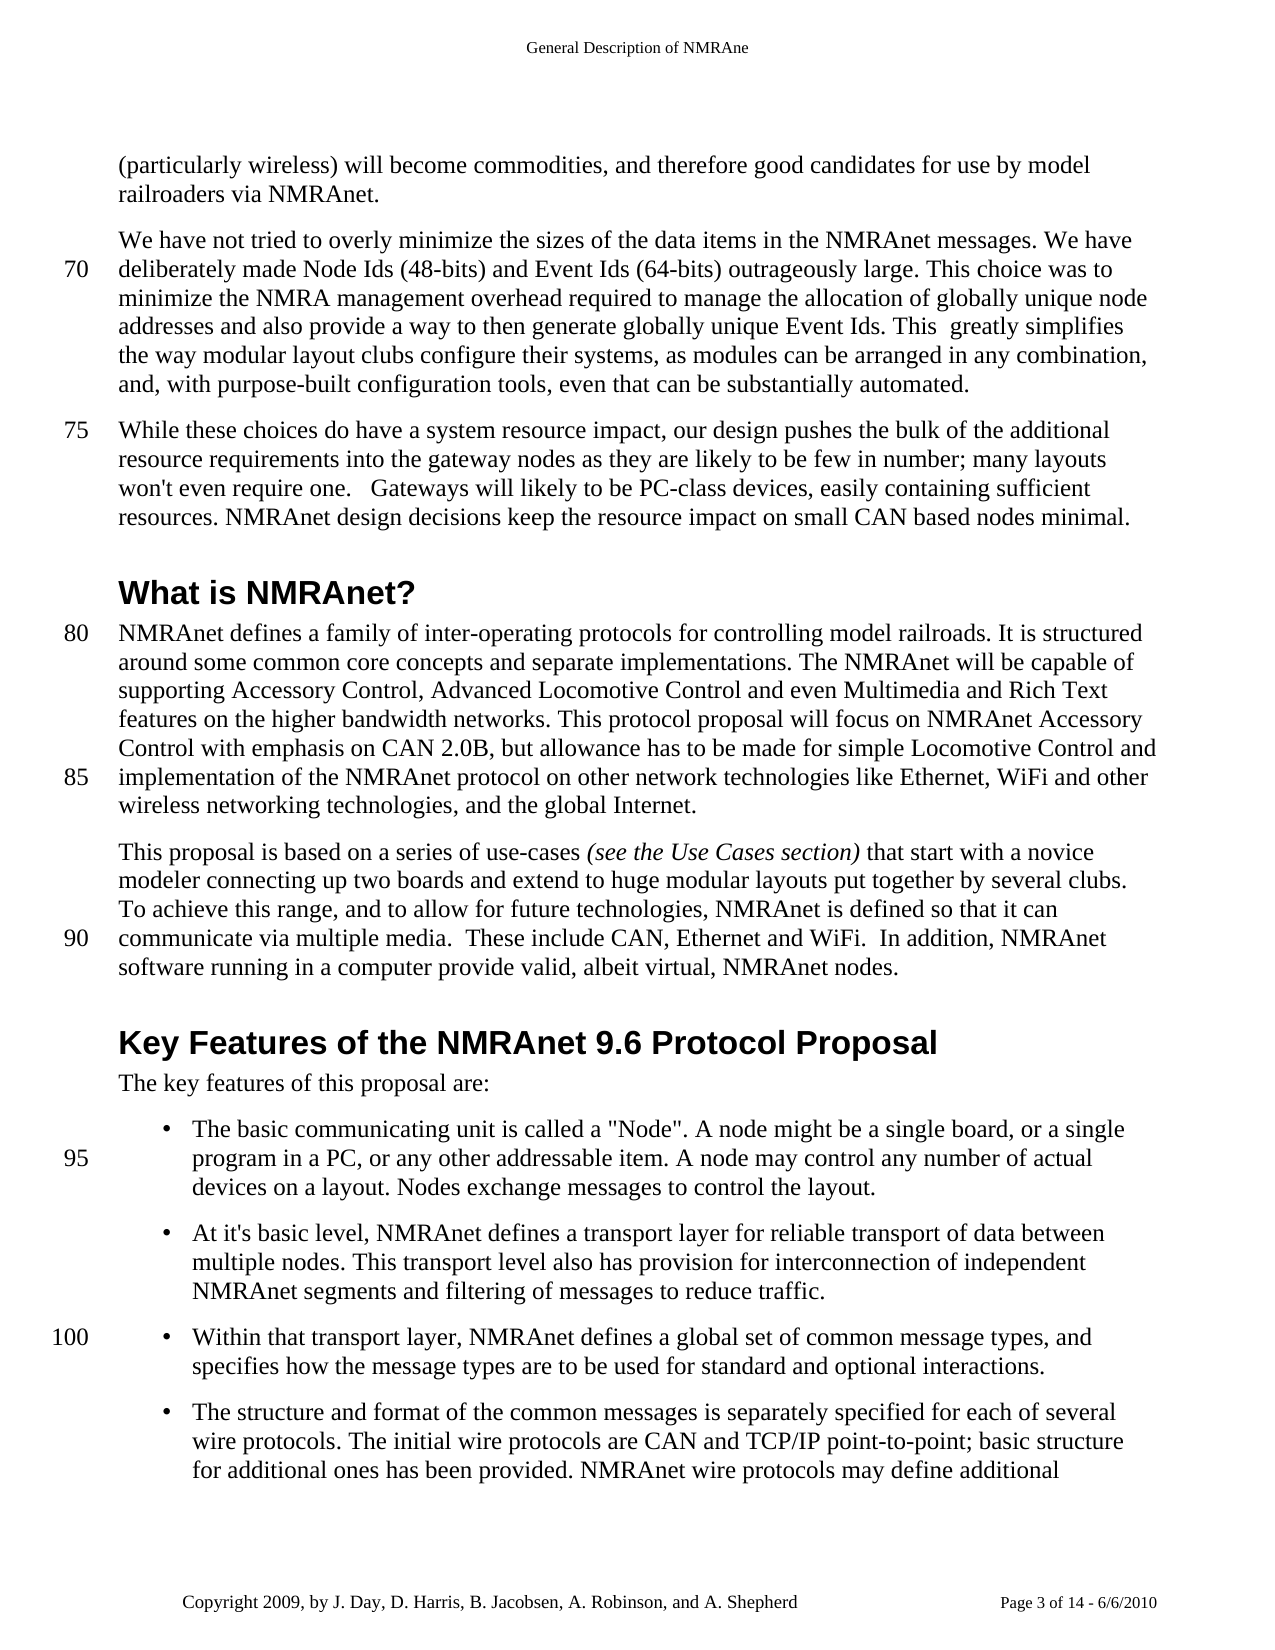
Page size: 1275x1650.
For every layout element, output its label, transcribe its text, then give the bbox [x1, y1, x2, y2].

text NMRAnet defines a family of inter-operating protocols for controlling model railroads. It is structured around some common core concepts and separate implementations. The NMRAnet will be capable of supporting Accessory Control, Advanced Locomotive Control and even Multimedia and Rich Text features on the higher bandwidth networks. This protocol proposal will focus on NMRAnet Accessory Control with emphasis on CAN 2.0B, but allowance has to be made for simple Locomotive Control and implementation of the NMRAnet protocol on other network technologies like Ethernet, WiFi and other wireless networking technologies, and the global Internet. [118, 618, 1157, 819]
text (particularly wireless) will become commodities, and therefore good candidates for use by model railroaders via NMRAnet. [118, 150, 1157, 207]
text We have not tried to overly minimize the sizes of the data items in the NMRAnet messages. We have deliberately made Node Ids (48-bits) and Event Ids (64-bits) outrageously large. This choice was to minimize the NMRA management overhead required to manage the allocation of globally unique node addresses and also provide a way to then generate globally unique Event Ids. This greatly simplifies the way modular layout clubs configure their systems, as modules can be arranged in any combination, and, with purpose-built configuration tools, even that can be substantially automated. [118, 225, 1157, 398]
subtitle Key Features of the NMRAnet 9.6 Protocol Proposal [118, 1023, 1157, 1062]
list The structure and format of the common messages is separately specified for each of several wire protocols. The initial wire protocols are CAN and TCP/IP point-to-point; basic structure for additional ones has been provided. NMRAnet wire protocols may define additional [162, 1397, 1157, 1484]
text While these choices do have a system resource impact, our design pushes the bulk of the additional resource requirements into the gateway nodes as they are likely to be few in number; many layouts won't even require one. Gateways will likely to be PC-class devices, easily containing sufficient resources. NMRAnet design decisions keep the resource impact on small CAN based nodes minimal. [118, 415, 1157, 530]
list The basic communicating unit is called a "Node". A node might be a single board, or a single program in a PC, or any other addressable item. A node may control any number of actual devices on a layout. Nodes exchange messages to control the layout. [162, 1114, 1157, 1201]
list Within that transport layer, NMRAnet defines a global set of common message types, and specifies how the message types are to be used for standard and optional interactions. [162, 1322, 1157, 1380]
list At it's basic level, NMRAnet defines a transport layer for reliable transport of data between multiple nodes. This transport level also has provision for interconnection of independent NMRAnet segments and filtering of messages to reduce traffic. [162, 1218, 1157, 1304]
subtitle What is NMRAnet? [118, 573, 1157, 612]
text The key features of this proposal are: [118, 1068, 1157, 1097]
text This proposal is based on a series of use-cases (see the Use Cases section) that start with a novice modeler connecting up two boards and extend to huge modular layouts put together by several clubs. To achieve this range, and to allow for future technologies, NMRAnet is defined so that it can communicate via multiple media. These include CAN, Ethernet and WiFi. In addition, NMRAnet software running in a computer provide valid, albeit virtual, NMRAnet nodes. [118, 837, 1157, 981]
